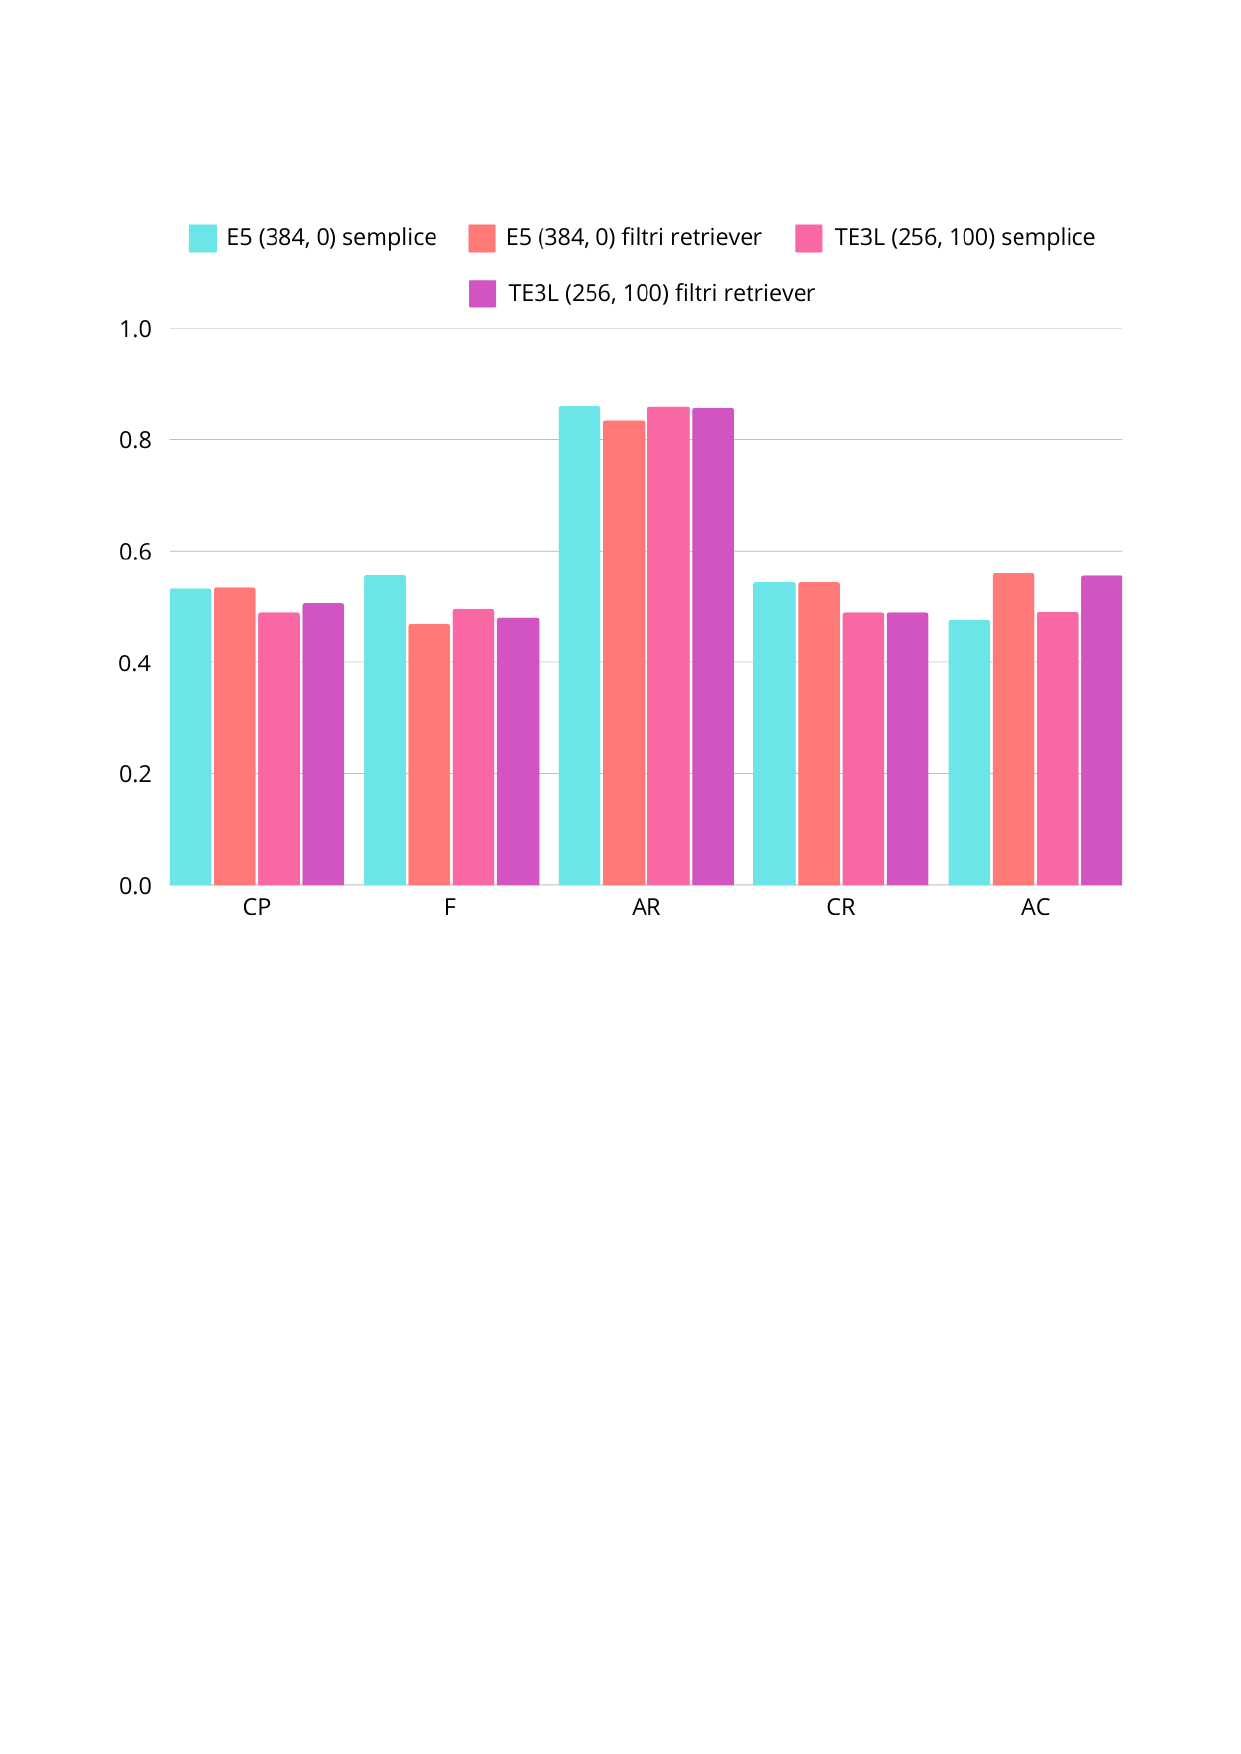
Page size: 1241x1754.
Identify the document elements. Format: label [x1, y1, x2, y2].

picture [118, 204, 1123, 916]
